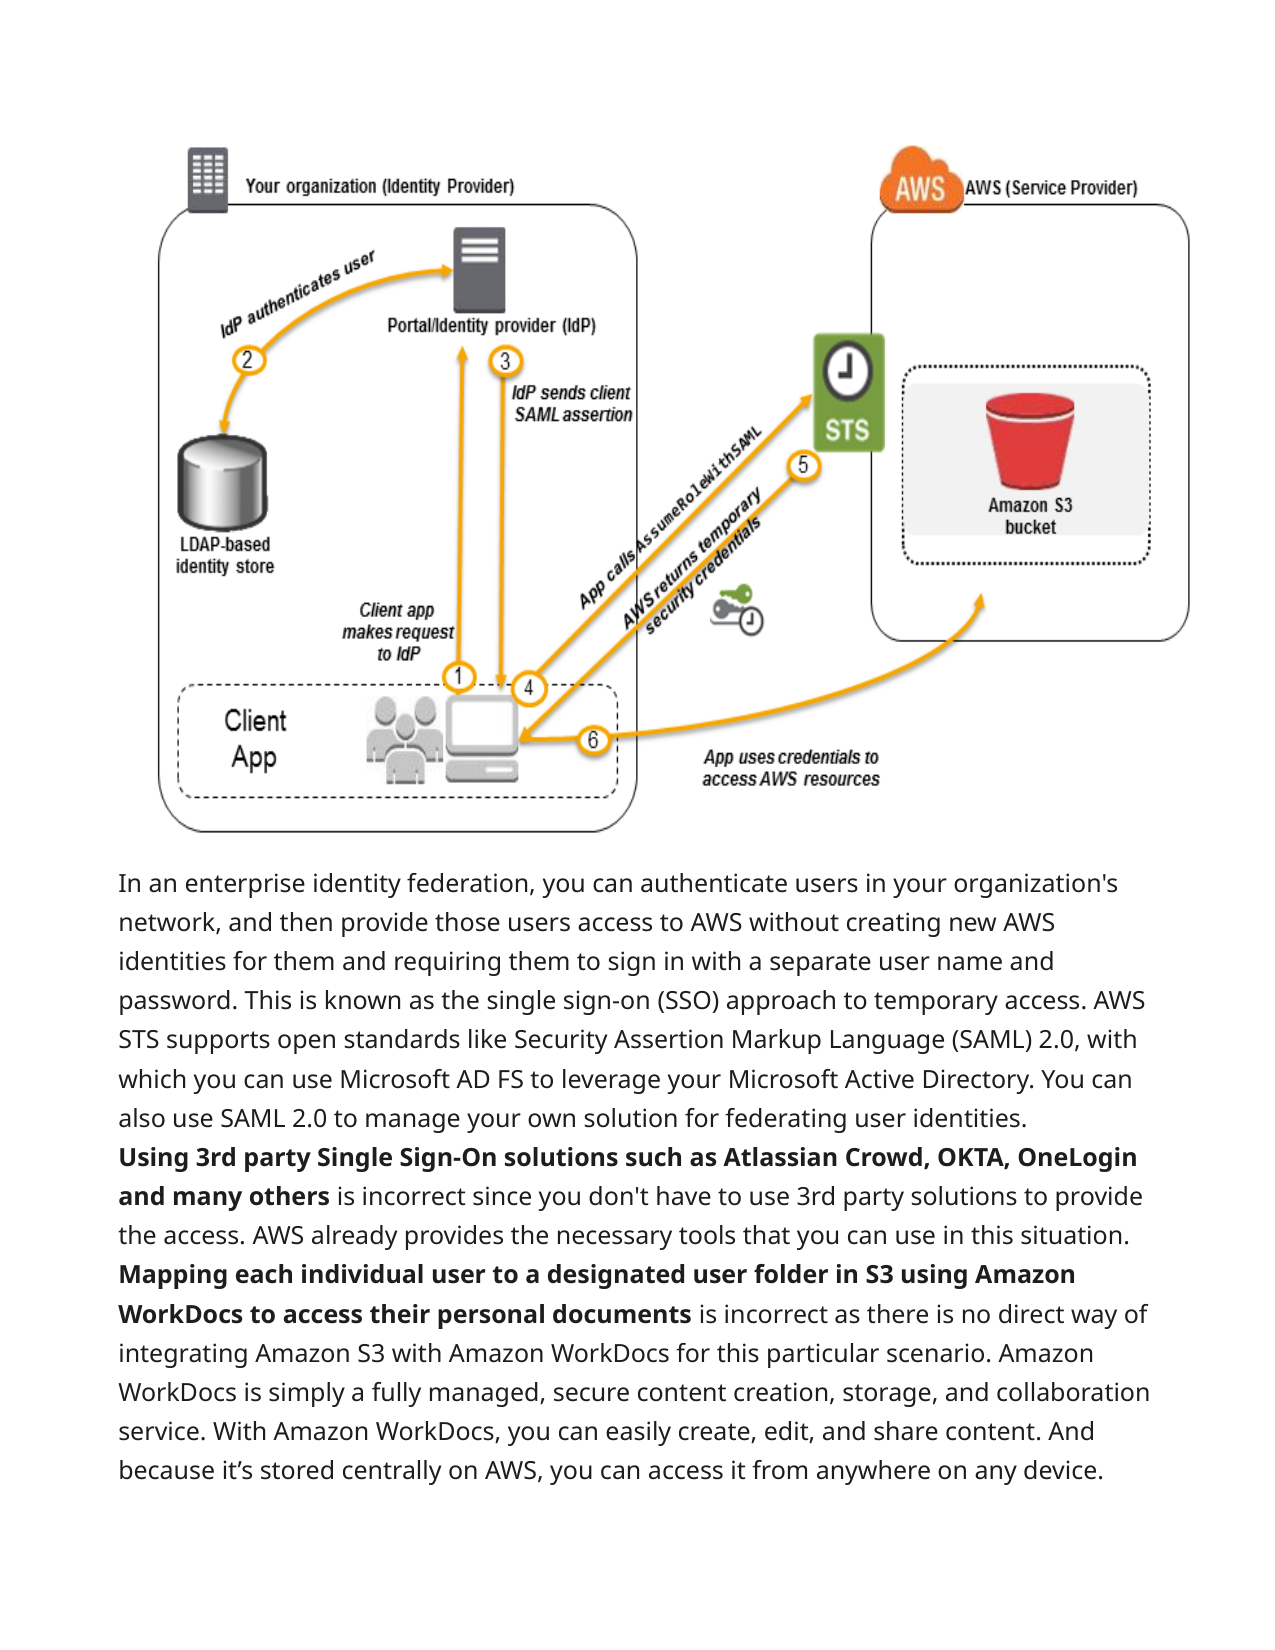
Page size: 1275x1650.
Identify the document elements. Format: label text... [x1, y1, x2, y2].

picture [118, 118, 1213, 861]
text Using 3rd party Single Sign-On solutions such as Atlassian Crowd, OKTA, OneLogin and many others is incorrect since you don't have to use 3rd party solutions to provide the access. AWS already provides the necessary tools that you can use in this situation. [118, 1139, 1157, 1252]
text Mapping each individual user to a designated user folder in S3 using Amazon WorkDocs to access their personal documents is incorrect as there is no direct way of integrating Amazon S3 with Amazon WorkDocs for this particular scenario. Amazon WorkDocs is simply a fully managed, secure content creation, storage, and collaboration service. With Amazon WorkDocs, you can easily create, edit, and share content. And because it’s stored centrally on AWS, you can access it from anywhere on any device. [118, 1257, 1157, 1487]
text In an enterprise identity federation, you can authenticate users in your organization's network, and then provide those users access to AWS without creating new AWS identities for them and requiring them to sign in with a separate user name and password. This is known as the single sign-on (SSO) approach to temporary access. AWS STS supports open standards like Security Assertion Markup Language (SAML) 2.0, with which you can use Microsoft AD FS to leverage your Microsoft Active Directory. You can also use SAML 2.0 to manage your own solution for federating user identities. [118, 861, 1157, 1134]
